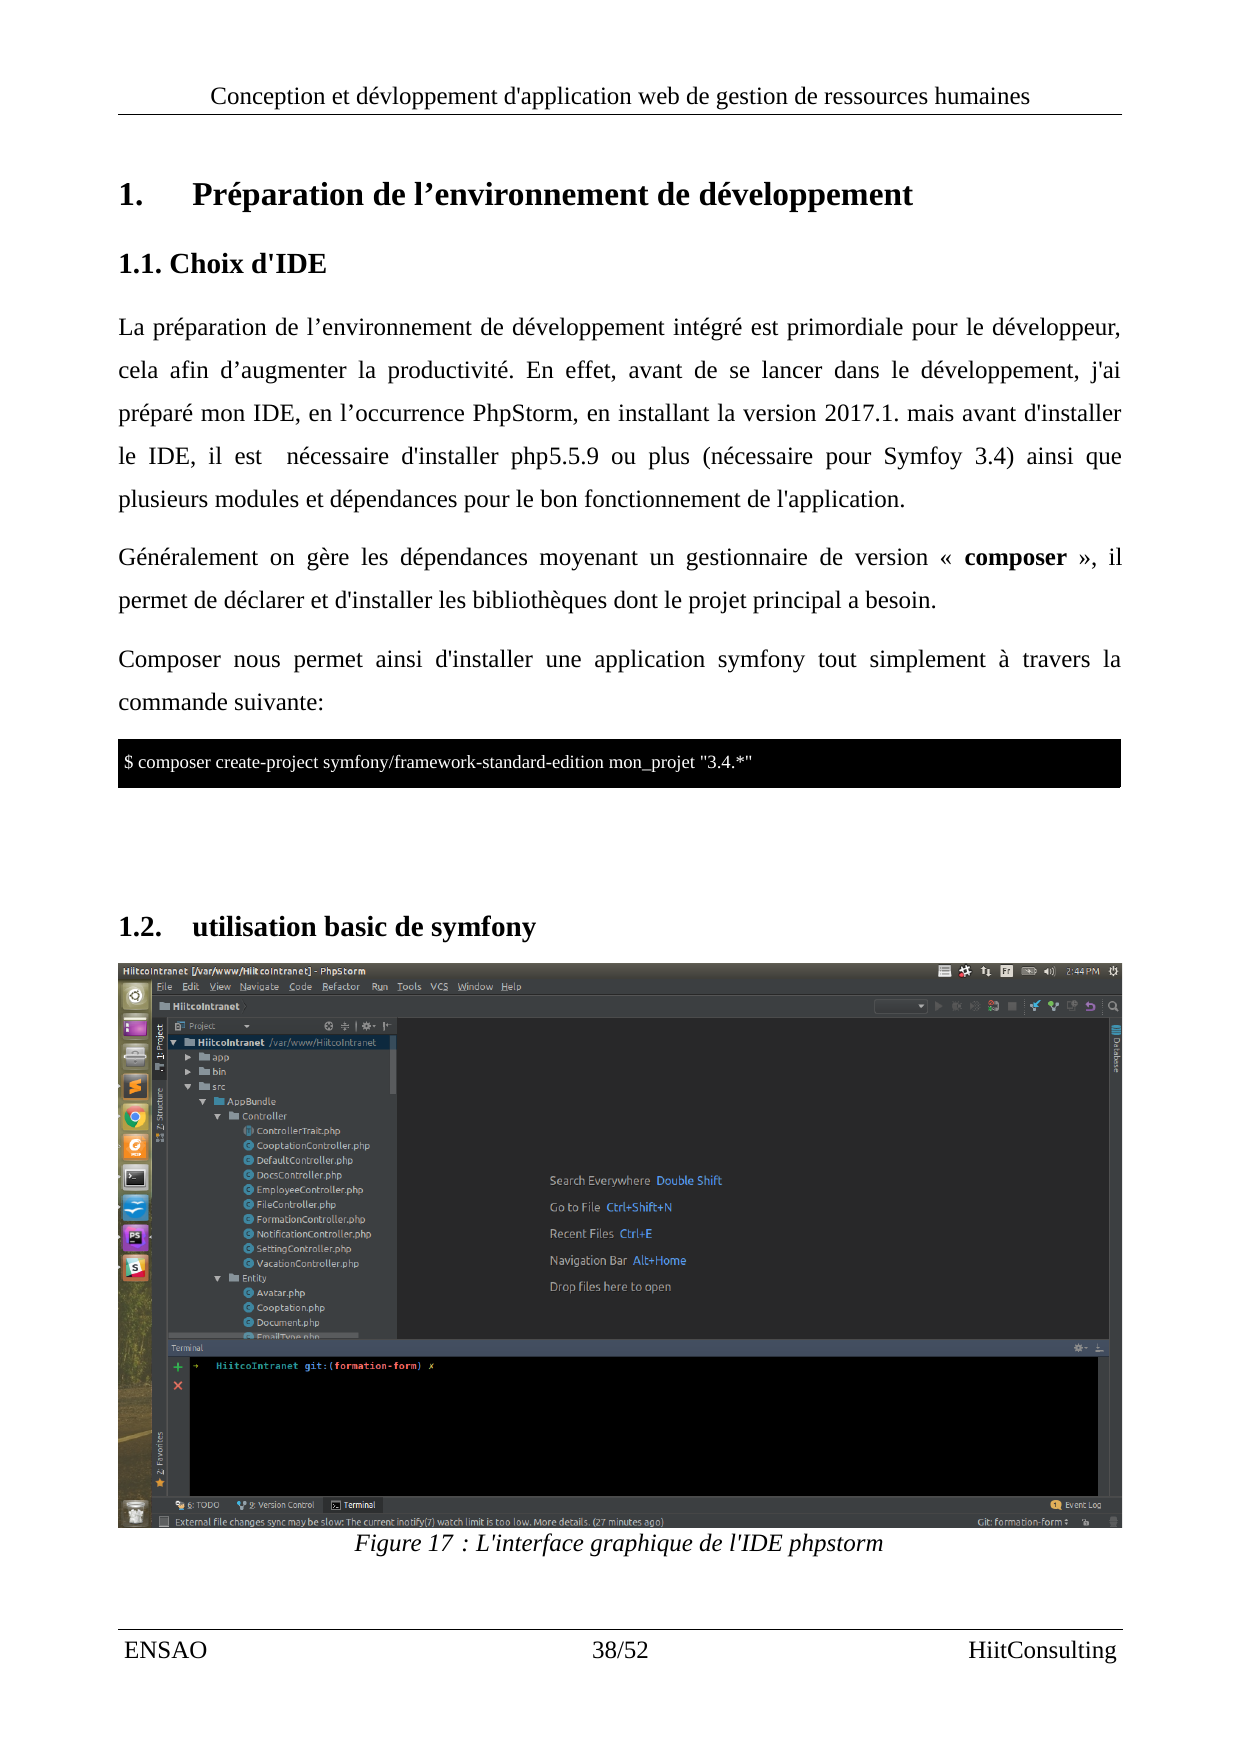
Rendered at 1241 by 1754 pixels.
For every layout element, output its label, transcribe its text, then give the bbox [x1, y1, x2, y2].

text 1.2. utilisation basic de symfony [118, 909, 1122, 943]
text Figure 17 : L'interface graphique de l'IDE phpstorm [118, 1528, 1122, 1556]
text Généralement on gère les dépendances moyenant un gestionnaire de version « composer », il permet de déclarer et d'installer les bibliothèques dont le projet principal a besoin. [118, 542, 1122, 614]
text Composer nous permet ainsi d'installer une application symfony tout simplement à travers la commande suivante: [118, 644, 1122, 716]
text 1.1. Choix d'IDE [118, 247, 1122, 280]
text La préparation de l’environnement de développement intégré est primordiale pour le développeur, cela afin d’augmenter la productivité. En effet, avant de se lancer dans le développement, j'ai préparé mon IDE, en l’occurrence PhpStorm, en installant la version 2017.1. mais avant d'installer le IDE, il est nécessaire d'installer php5.5.9 ou plus (nécessaire pour Symfoy 3.4) ainsi que plusieurs modules et dépendances pour le bon fonctionnement de l'application. [118, 312, 1122, 513]
table_header $ composer create-project symfony/framework-standard-edition mon_projet "3.4.*" [119, 740, 1120, 787]
picture [118, 963, 1123, 1528]
text 1. Préparation de l’environnement de développement [118, 174, 1122, 212]
